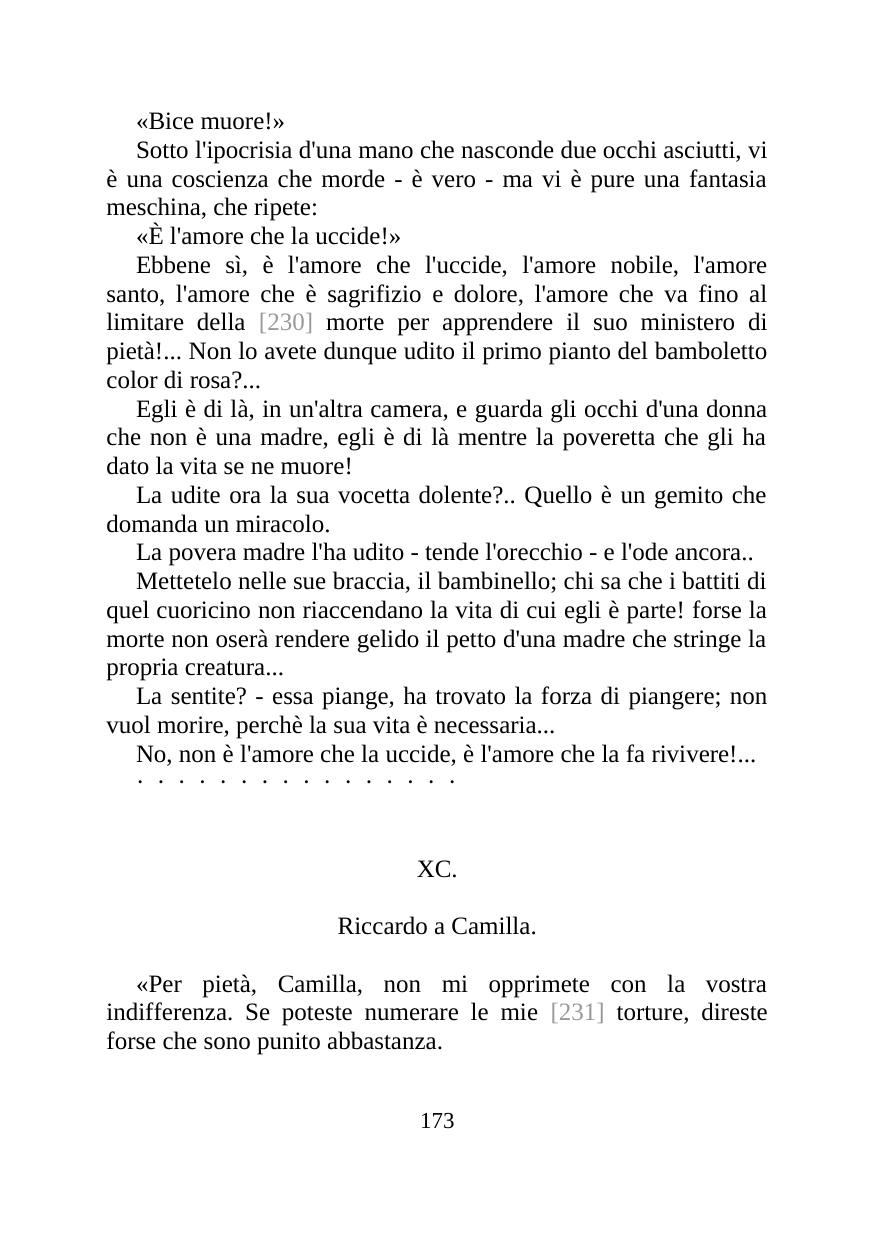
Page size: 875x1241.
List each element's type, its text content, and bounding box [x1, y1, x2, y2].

subtitle XC. [106, 854, 768, 882]
subtitle Riccardo a Camilla. [106, 911, 768, 940]
text ················ [106, 767, 768, 796]
text «Bice muore!» [106, 106, 768, 135]
text No, non è l'amore che la uccide, è l'amore che la fa rivivere!... [106, 739, 768, 767]
text Sotto l'ipocrisia d'una mano che nasconde due occhi asciutti, vi è una coscienza che morde - è vero - ma vi è pure una fantasia meschina, che ripete: [106, 135, 768, 221]
text La sentite? - essa piange, ha trovato la forza di piangere; non vuol morire, perchè la sua vita è necessaria... [106, 681, 768, 739]
text Ebbene sì, è l'amore che l'uccide, l'amore nobile, l'amore santo, l'amore che è sagrifizio e dolore, l'amore che va fino al limitare della [230] morte per apprendere il suo ministero di pietà!... Non lo avete dunque udito il primo pianto del bamboletto color di rosa?... [106, 250, 768, 394]
text «È l'amore che la uccide!» [106, 221, 768, 250]
text Mettetelo nelle sue braccia, il bambinello; chi sa che i battiti di quel cuoricino non riaccendano la vita di cui egli è parte! forse la morte non oserà rendere gelido il petto d'una madre che stringe la propria creatura... [106, 566, 768, 681]
text Egli è di là, in un'altra camera, e guarda gli occhi d'una donna che non è una madre, egli è di là mentre la poveretta che gli ha dato la vita se ne muore! [106, 394, 768, 480]
text La udite ora la sua vocetta dolente?.. Quello è un gemito che domanda un miracolo. [106, 480, 768, 537]
text La povera madre l'ha udito - tende l'orecchio - e l'ode ancora.. [106, 537, 768, 566]
text «Per pietà, Camilla, non mi opprimete con la vostra indifferenza. Se poteste numerare le mie [231] torture, direste forse che sono punito abbastanza. [106, 969, 768, 1055]
